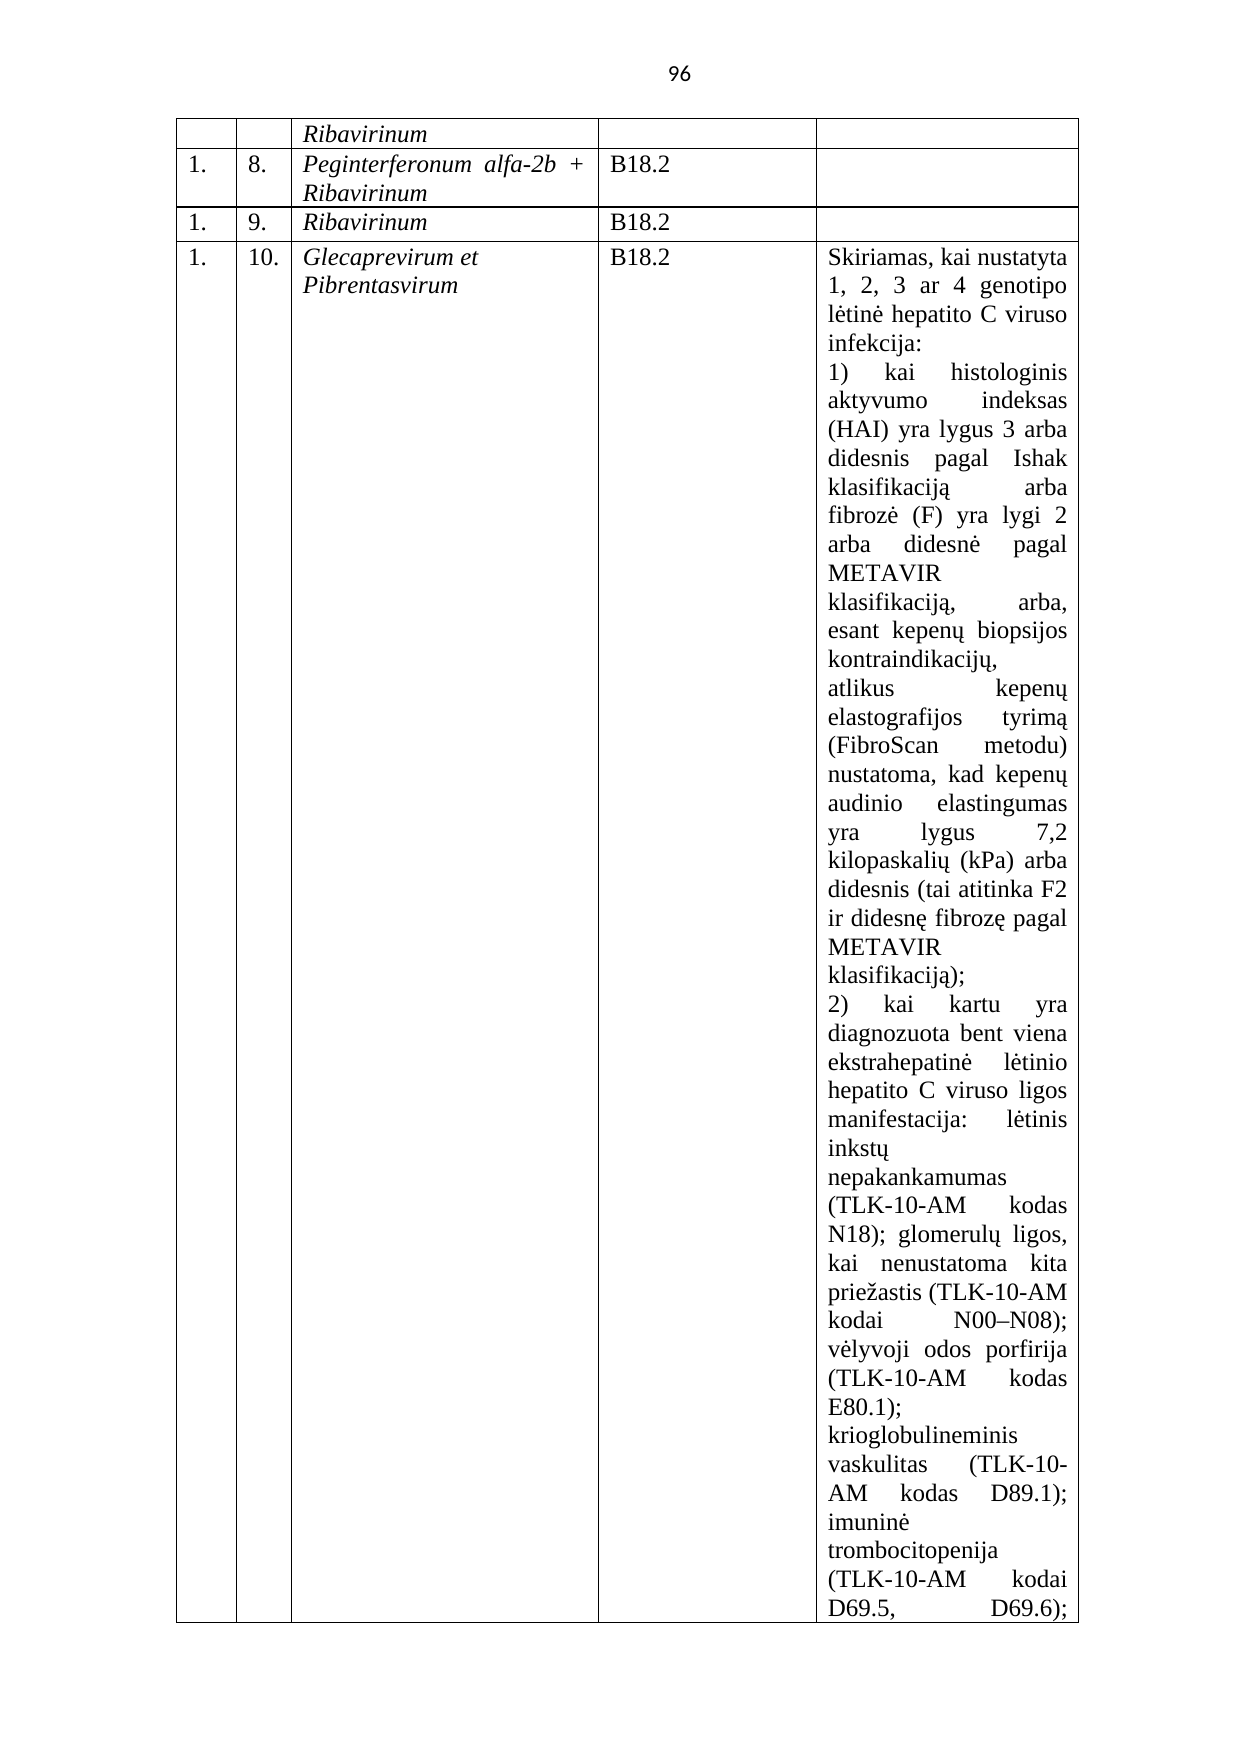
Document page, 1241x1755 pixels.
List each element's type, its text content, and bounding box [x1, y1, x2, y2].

table_cell B18.2 [599, 208, 816, 241]
table_cell [599, 119, 816, 148]
table_cell 10. [237, 242, 291, 1622]
table_cell [1109, 148, 1123, 206]
table_cell 1. [177, 208, 236, 241]
table_cell [1103, 241, 1109, 1622]
table_cell [1093, 118, 1099, 148]
table_cell [1093, 241, 1099, 1622]
table_cell [1099, 206, 1103, 241]
table_cell [1093, 148, 1099, 206]
table_cell [1084, 206, 1088, 241]
table_cell Ribavirinum [292, 208, 598, 241]
table_cell [817, 208, 1078, 241]
table_cell [817, 119, 1078, 148]
table_cell Peginterferonum alfa-2b + Ribavirinum [292, 149, 598, 206]
table_cell [177, 119, 236, 148]
table_cell 1. [177, 242, 236, 1622]
table_cell [1103, 118, 1109, 148]
table_cell [1099, 148, 1103, 206]
table_cell B18.2 [599, 149, 816, 206]
table_cell B18.2 [599, 242, 816, 1622]
table_cell Skiriamas, kai nustatyta 1, 2, 3 ar 4 genotipo lėtinė hepatito C viruso infekcija: 1) kai histologinis aktyvumo indeksas (HAI) yra lygus 3 arba didesnis pagal Ishak klasifikaciją arba fibrozė (F) yra lygi 2 arba didesnė pagal METAVIR klasifikaciją, arba, esant kepenų biopsijos kontraindikacijų, atlikus kepenų elastografijos tyrimą (FibroScan metodu) nustatoma, kad kepenų audinio elastingumas yra lygus 7,2 kilopaskalių (kPa) arba didesnis (tai atitinka F2 ir didesnę fibrozę pagal METAVIR klasifikaciją); 2) kai kartu yra diagnozuota bent viena ekstrahepatinė lėtinio hepatito C viruso ligos manifestacija: lėtinis inkstų nepakankamumas (TLK-10-AM kodas N18); glomerulų ligos, kai nenustatoma kita priežastis (TLK-10-AM kodai N00–N08); vėlyvoji odos porfirija (TLK-10-AM kodas E80.1); krioglobulineminis vaskulitas (TLK-10-AM kodas D89.1); imuninė trombocitopenija (TLK-10-AM kodai D69.5, D69.6); [817, 242, 1078, 1622]
table_cell [237, 119, 291, 148]
table_cell Glecaprevirum et Pibrentasvirum [292, 242, 598, 1622]
table_cell [1088, 118, 1093, 148]
table_cell [817, 149, 1078, 206]
table_cell [1099, 118, 1103, 148]
table_cell [1103, 148, 1109, 206]
table_cell [1084, 148, 1088, 206]
table_cell [1099, 241, 1103, 1622]
table_cell [1079, 206, 1083, 241]
table_cell Ribavirinum [292, 119, 598, 148]
table_cell [1109, 118, 1123, 148]
table_cell [1088, 206, 1093, 241]
table_cell [1093, 206, 1099, 241]
table_cell [1079, 118, 1083, 148]
table_cell [1088, 241, 1093, 1622]
table_cell [1109, 241, 1123, 1622]
table_cell [1103, 206, 1109, 241]
table_cell [1109, 206, 1123, 241]
table_cell 9. [237, 208, 291, 241]
table_cell 1. [177, 149, 236, 206]
table_cell [1079, 148, 1083, 206]
table_cell 8. [237, 149, 291, 206]
table_cell [1084, 241, 1088, 1622]
table_cell [1088, 148, 1093, 206]
table_cell [1084, 118, 1088, 148]
table_cell [1079, 241, 1083, 1622]
